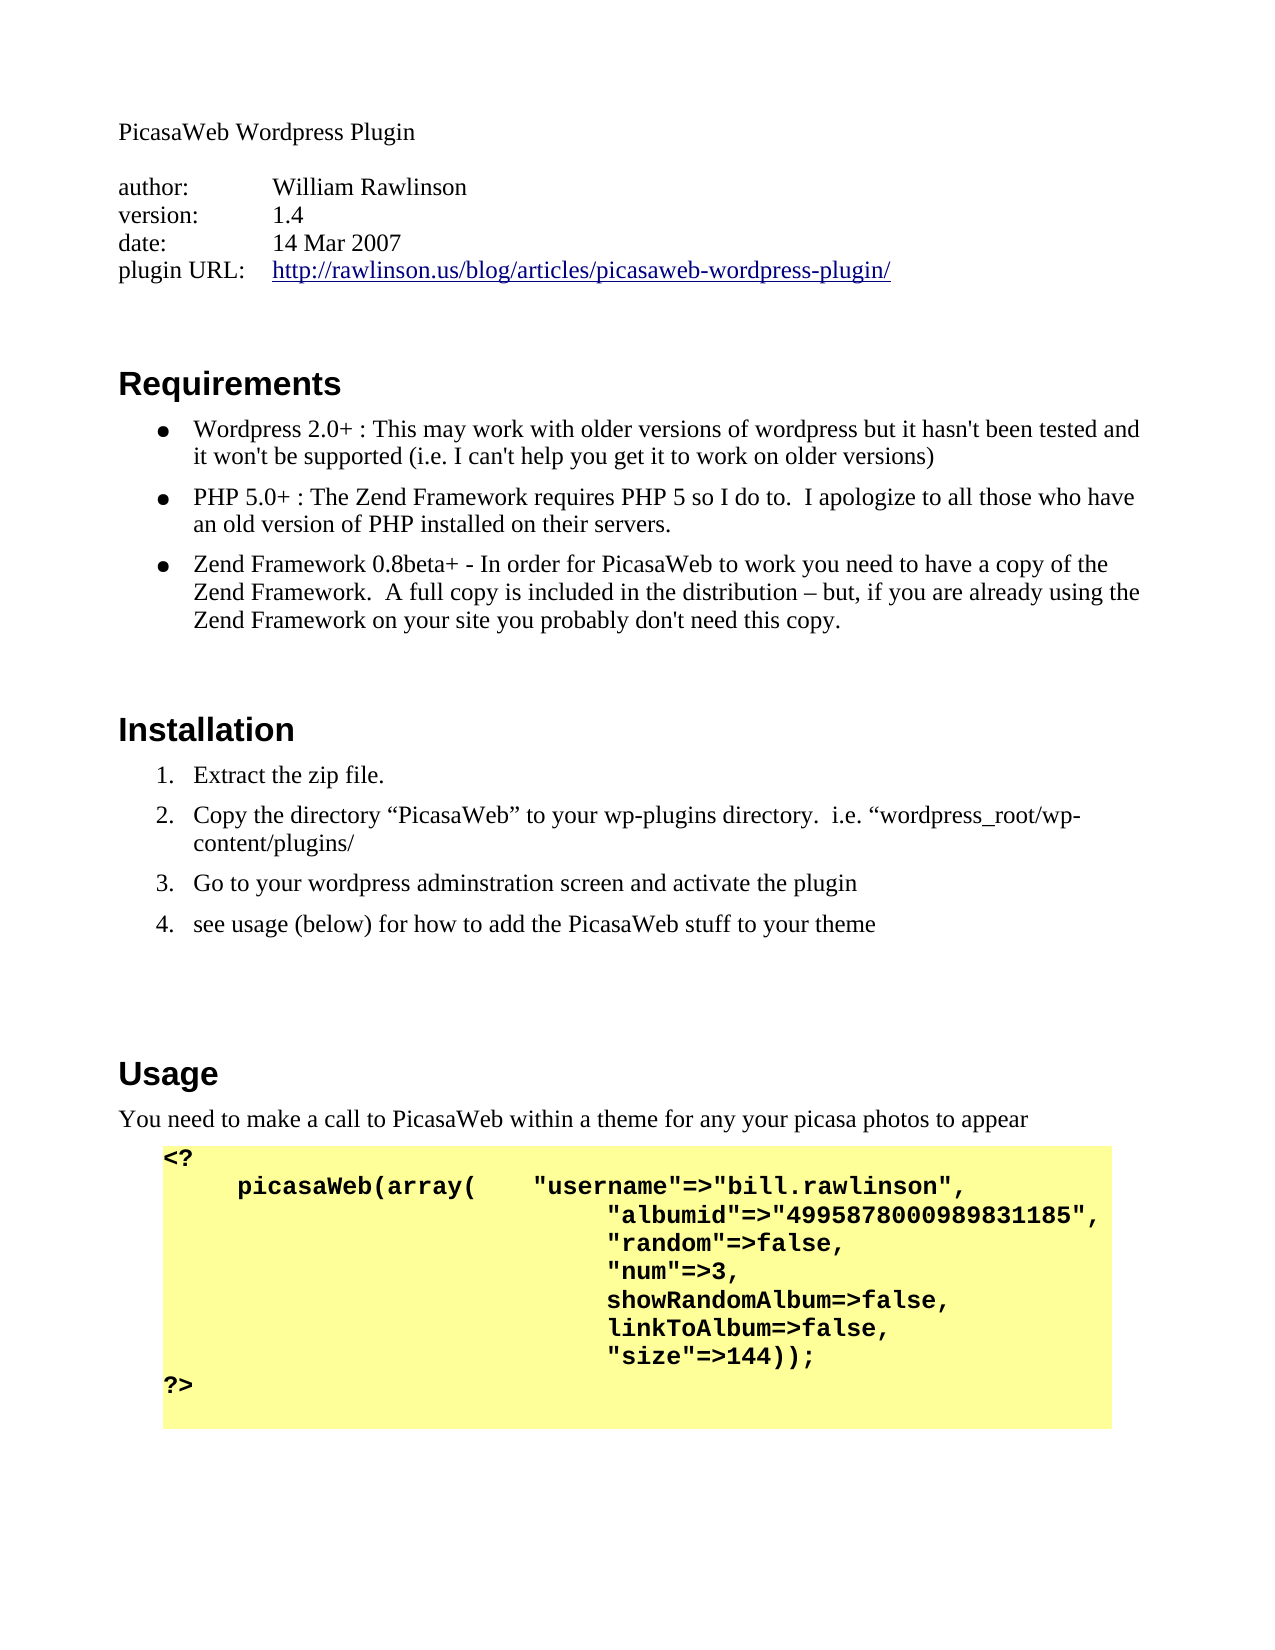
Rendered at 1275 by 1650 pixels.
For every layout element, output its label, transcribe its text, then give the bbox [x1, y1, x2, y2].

text date: 14 Mar 2007 [118, 229, 1157, 257]
list PHP 5.0+ : The Zend Framework requires PHP 5 so I do to. I apologize to all those who have an old version of PHP installed on their servers. [156, 483, 1157, 538]
text plugin URL: http://rawlinson.us/blog/articles/picasaweb-wordpress-plugin/ [118, 257, 1157, 284]
text version: 1.4 [118, 201, 1157, 229]
subtitle Usage [118, 1055, 1157, 1093]
subtitle Installation [118, 711, 1157, 749]
list Go to your wordpress adminstration screen and activate the plugin [156, 869, 1157, 897]
text "num"=>3, [163, 1259, 1112, 1287]
text showRandomAlbum=>false, [163, 1287, 1112, 1316]
list Wordpress 2.0+ : This may work with older versions of wordpress but it hasn't been tested and it won't be supported (i.e. I can't help you get it to work on older versions) [156, 415, 1157, 470]
text <? [163, 1146, 1112, 1174]
list see usage (below) for how to add the PicasaWeb stuff to your theme [156, 910, 1157, 937]
text "random"=>false, [163, 1231, 1112, 1259]
text ?> [163, 1372, 1112, 1401]
text PicasaWeb Wordpress Plugin [118, 118, 1157, 146]
text author: William Rawlinson [118, 173, 1157, 201]
subtitle Requirements [118, 365, 1157, 402]
text "albumid"=>"4995878000989831185", [163, 1202, 1112, 1231]
list Copy the directory “PicasaWeb” to your wp-plugins directory. i.e. “wordpress_root/wp-content/plugins/ [156, 802, 1157, 857]
text linkToAlbum=>false, [163, 1316, 1112, 1344]
list Extract the zip file. [156, 761, 1157, 789]
text "size"=>144)); [163, 1344, 1112, 1372]
text You need to make a call to PicasaWeb within a theme for any your picasa photos to appear [118, 1105, 1157, 1133]
text picasaWeb(array( "username"=>"bill.rawlinson", [163, 1174, 1112, 1202]
list Zend Framework 0.8beta+ - In order for PicasaWeb to work you need to have a copy of the Zend Framework. A full copy is included in the distribution – but, if you are already using the Zend Framework on your site you probably don't need this copy. [156, 551, 1157, 634]
